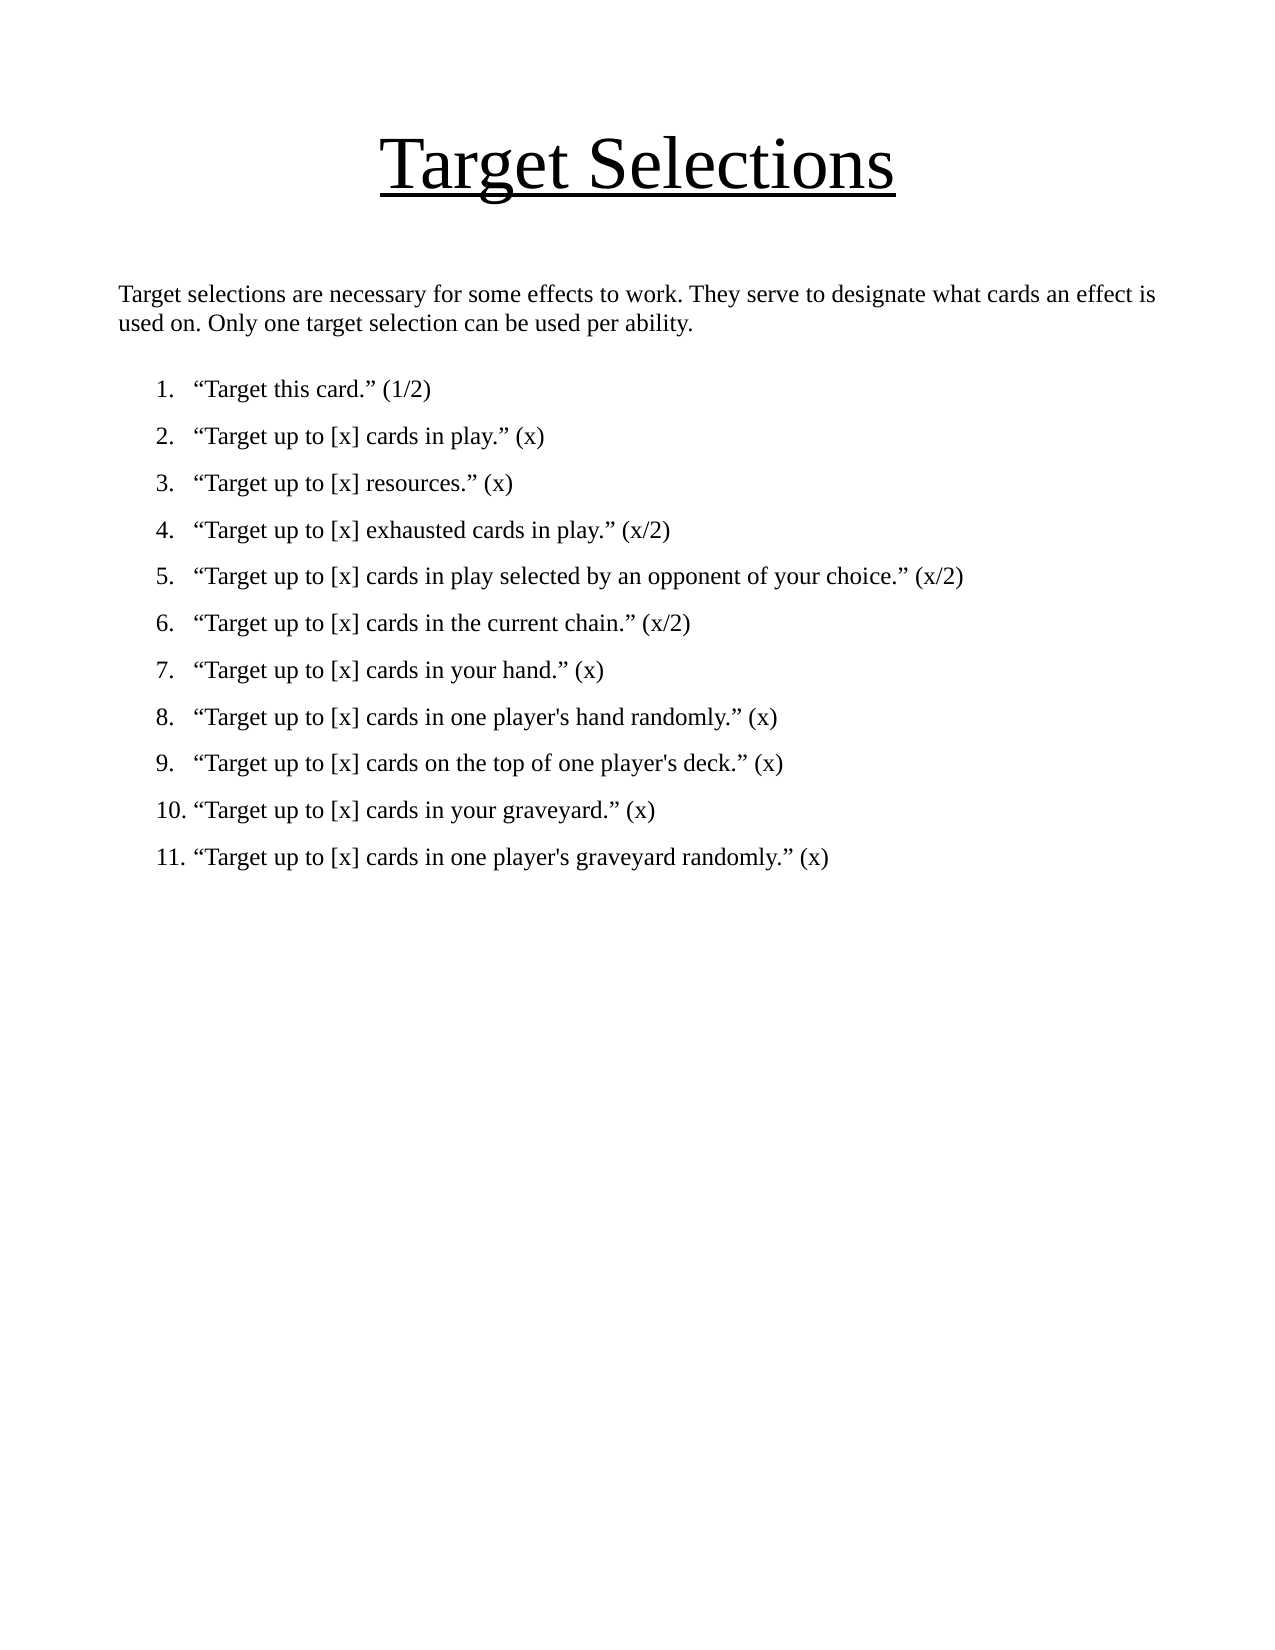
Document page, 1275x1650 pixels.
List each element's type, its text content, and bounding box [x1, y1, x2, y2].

list “Target up to [x] cards in play selected by an opponent of your choice.” (x/2) [156, 561, 1157, 590]
list “Target up to [x] cards in your hand.” (x) [156, 655, 1157, 684]
list “Target up to [x] exhausted cards in play.” (x/2) [156, 515, 1157, 543]
list “Target this card.” (1/2) [156, 374, 1157, 403]
list “Target up to [x] cards in the current chain.” (x/2) [156, 608, 1157, 637]
text Target selections are necessary for some effects to work. They serve to designate what cards an effect is used on. Only one target selection can be used per ability. [118, 279, 1157, 337]
list “Target up to [x] cards in your graveyard.” (x) [156, 795, 1157, 824]
list “Target up to [x] cards in one player's hand randomly.” (x) [156, 702, 1157, 731]
list “Target up to [x] cards in one player's graveyard randomly.” (x) [156, 842, 1157, 871]
text Target Selections [118, 118, 1157, 204]
list “Target up to [x] cards on the top of one player's deck.” (x) [156, 748, 1157, 777]
list “Target up to [x] resources.” (x) [156, 468, 1157, 497]
list “Target up to [x] cards in play.” (x) [156, 421, 1157, 450]
